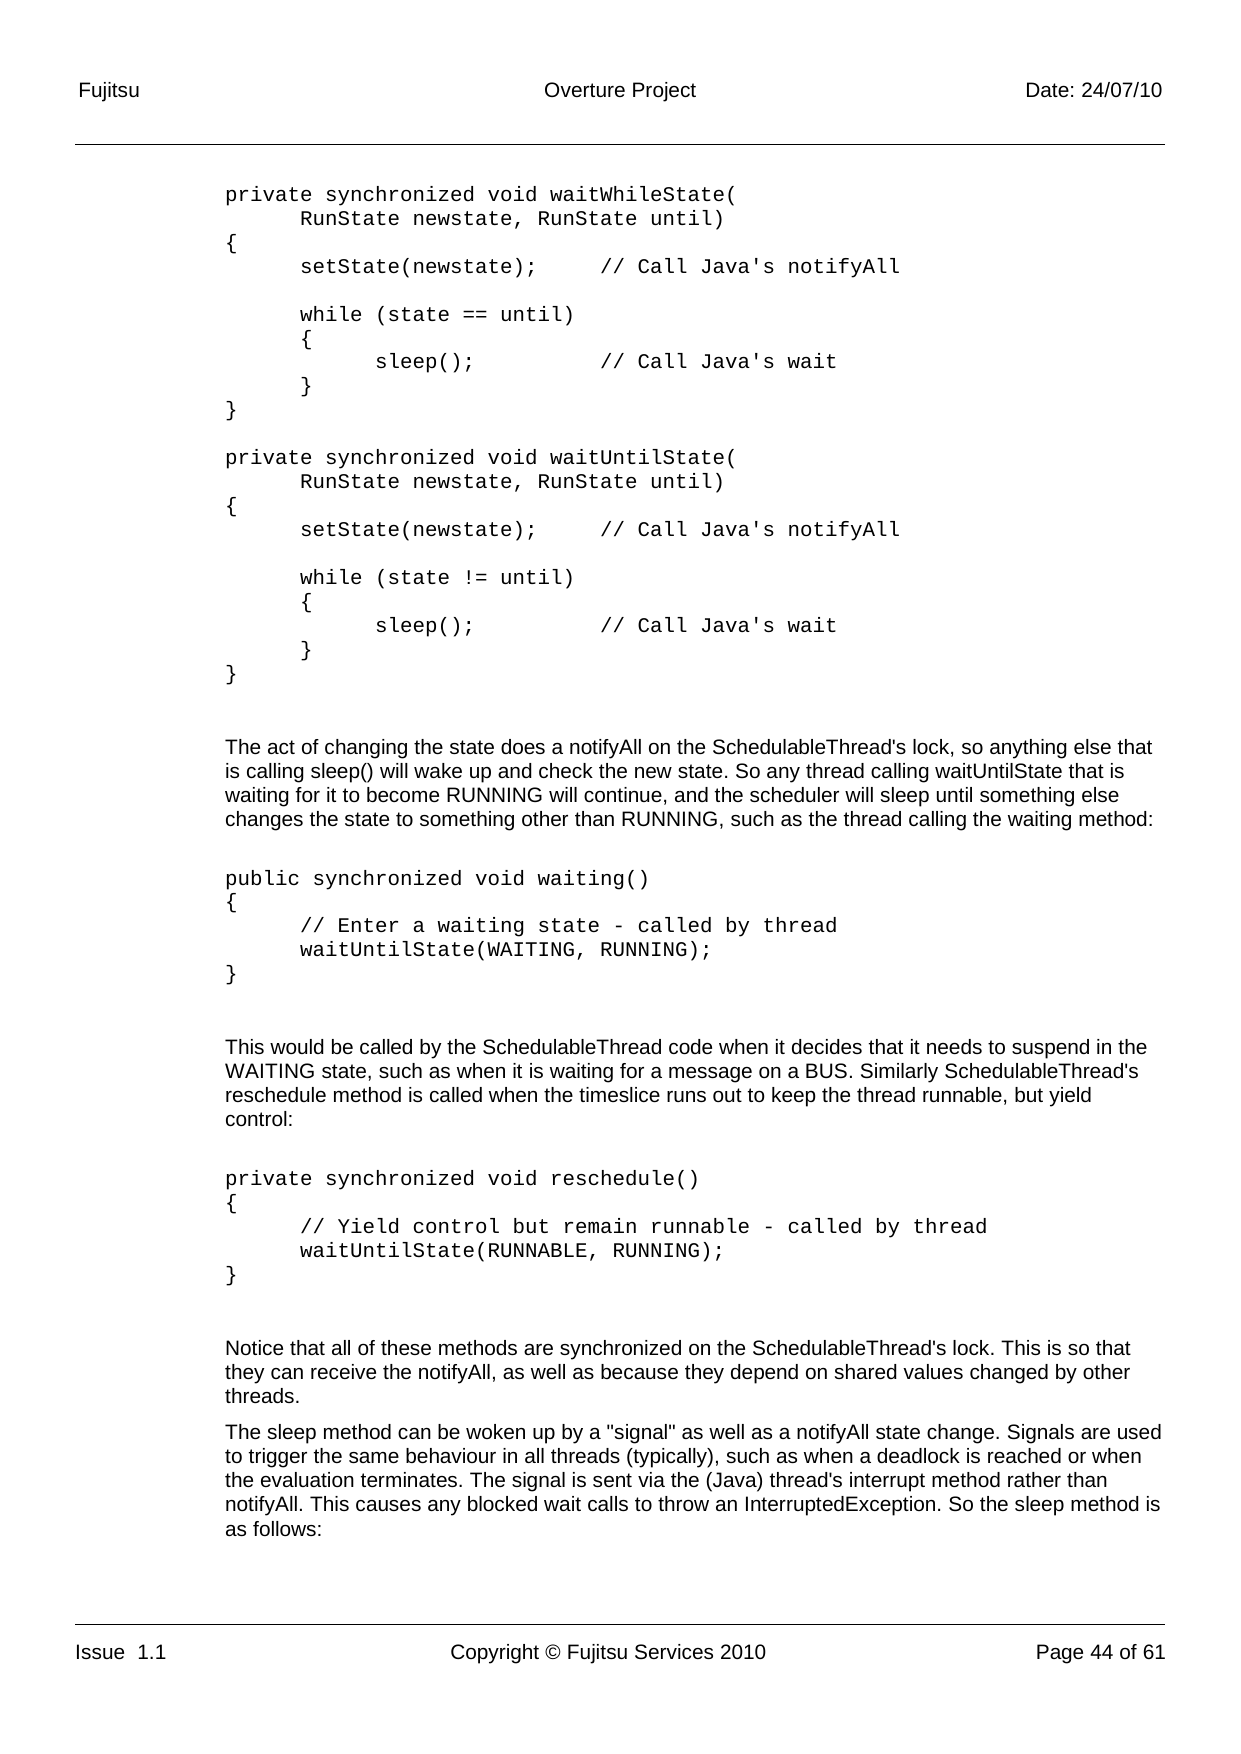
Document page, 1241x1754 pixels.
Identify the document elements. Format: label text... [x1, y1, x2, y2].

text RunState newstate, RunState until) [225, 208, 1165, 232]
text RunState newstate, RunState until) [225, 471, 1165, 495]
text { [225, 1192, 1165, 1216]
text Notice that all of these methods are synchronized on the SchedulableThread's lock. This is so that they can receive the notifyAll, as well as because they depend on shared values changed by other threads. [225, 1336, 1165, 1408]
text } [225, 399, 1165, 423]
text { [225, 495, 1165, 519]
text } [225, 963, 1165, 987]
text setState(newstate); // Call Java's notifyAll [225, 256, 1165, 279]
text // Yield control but remain runnable - called by thread [225, 1216, 1165, 1240]
text while (state == until) [225, 303, 1165, 327]
text private synchronized void waitUntilState( [225, 447, 1165, 471]
text waitUntilState(RUNNABLE, RUNNING); [225, 1240, 1165, 1264]
text public synchronized void waiting() [225, 867, 1165, 891]
text } [225, 1264, 1165, 1288]
text { [225, 591, 1165, 615]
text { [225, 891, 1165, 915]
text The sleep method can be woken up by a "signal" as well as a notifyAll state change. Signals are used to trigger the same behaviour in all threads (typically), such as when a deadlock is reached or when the evaluation terminates. The signal is sent via the (Java) thread's interrupt method rather than notifyAll. This causes any blocked wait calls to throw an InterruptedException. So the sleep method is as follows: [225, 1420, 1165, 1541]
text The act of changing the state does a notifyAll on the SchedulableThread's lock, so anything else that is calling sleep() will wake up and check the new state. So any thread calling waitUntilState that is waiting for it to become RUNNING will continue, and the scheduler will sleep until something else changes the state to something other than RUNNING, such as the thread calling the waiting method: [225, 735, 1165, 831]
text waitUntilState(WAITING, RUNNING); [225, 939, 1165, 963]
text setState(newstate); // Call Java's notifyAll [225, 519, 1165, 543]
text // Enter a waiting state - called by thread [225, 915, 1165, 939]
text private synchronized void waitWhileState( [225, 184, 1165, 208]
text } [225, 375, 1165, 399]
text { [225, 232, 1165, 256]
text sleep(); // Call Java's wait [225, 615, 1165, 639]
text while (state != until) [225, 567, 1165, 591]
text This would be called by the SchedulableThread code when it decides that it needs to suspend in the WAITING state, such as when it is waiting for a message on a BUS. Similarly SchedulableThread's reschedule method is called when the timeslice runs out to keep the thread runnable, but yield control: [225, 1035, 1165, 1131]
text } [225, 663, 1165, 687]
text { [225, 327, 1165, 351]
text } [225, 639, 1165, 663]
text private synchronized void reschedule() [225, 1168, 1165, 1192]
text sleep(); // Call Java's wait [225, 351, 1165, 375]
